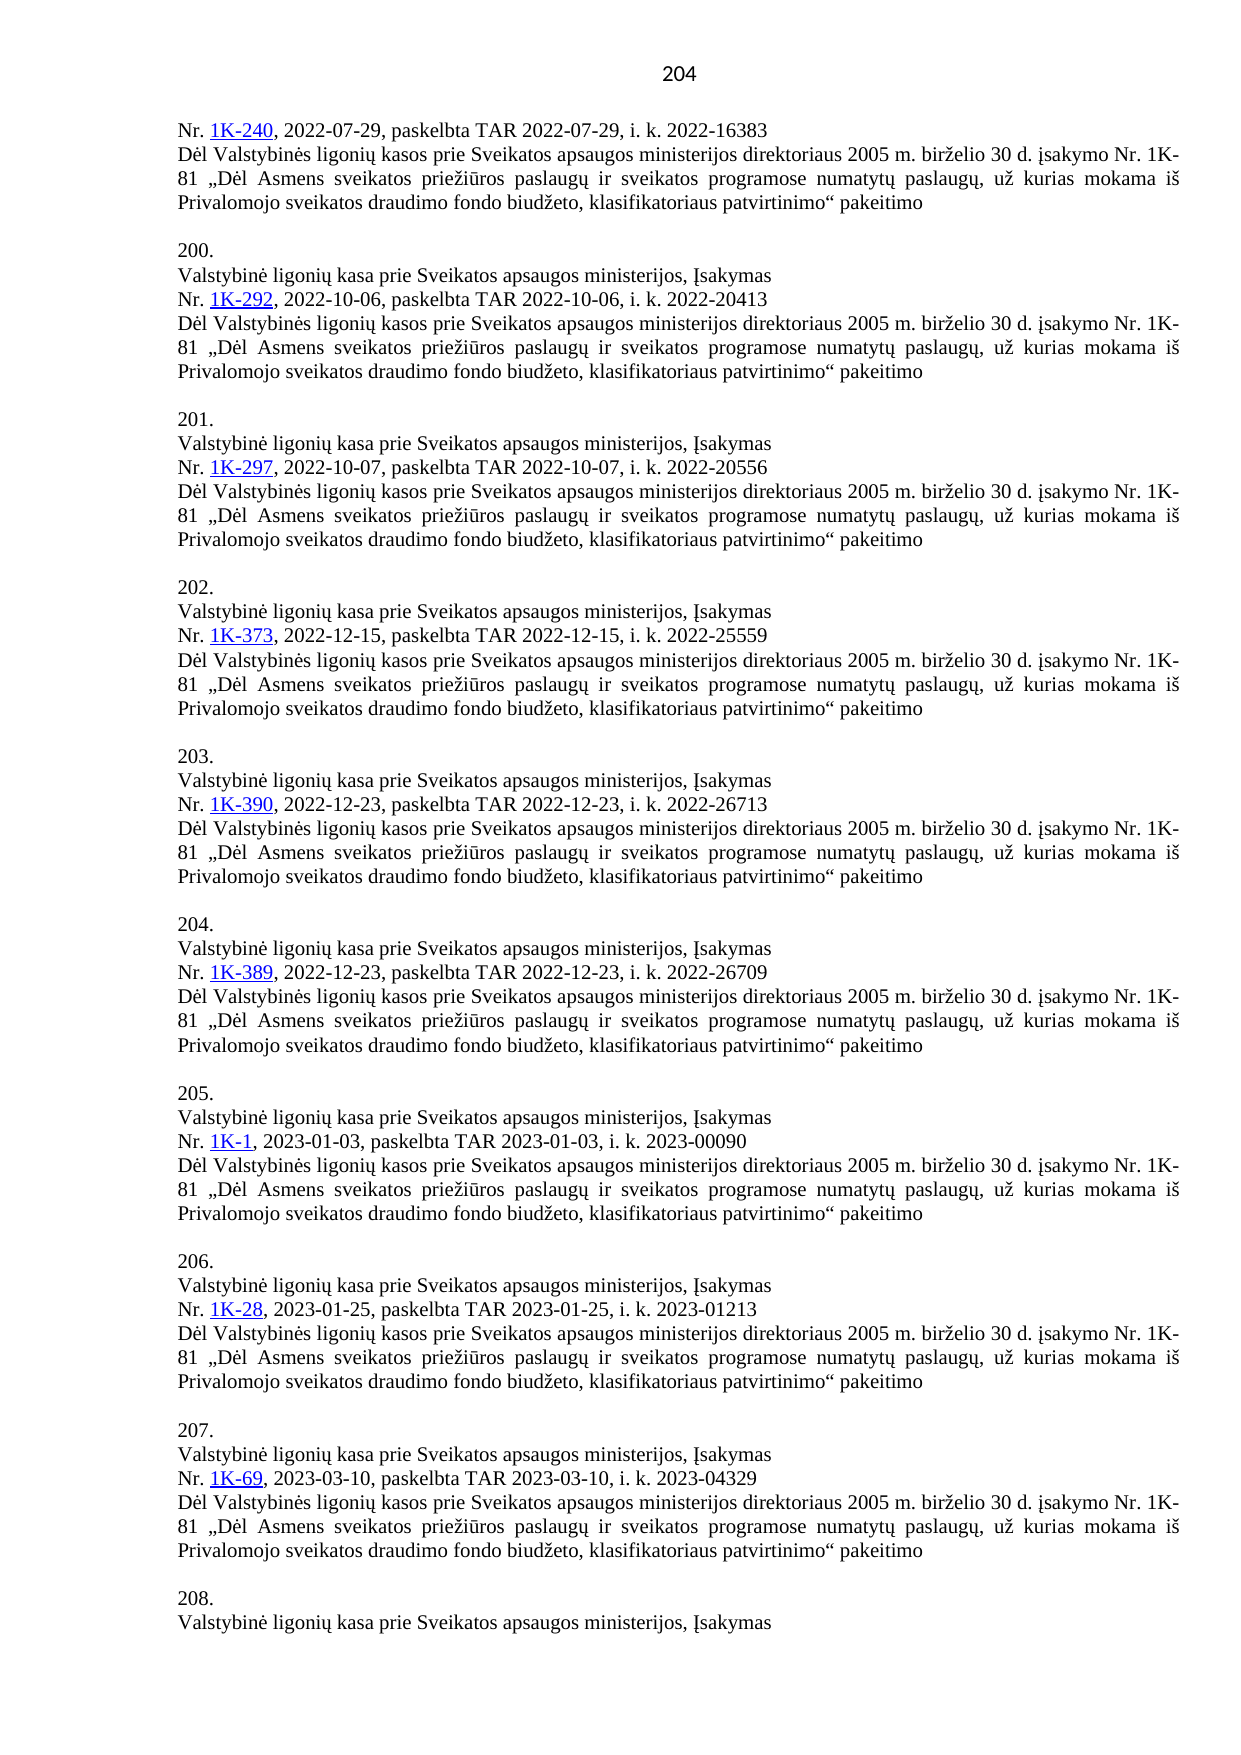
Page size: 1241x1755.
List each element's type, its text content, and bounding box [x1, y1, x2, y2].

text Valstybinė ligonių kasa prie Sveikatos apsaugos ministerijos, Įsakymas [177, 768, 1181, 792]
text 201. [177, 407, 1181, 431]
text Nr. 1K-240, 2022-07-29, paskelbta TAR 2022-07-29, i. k. 2022-16383 [177, 118, 1181, 142]
text Nr. 1K-297, 2022-10-07, paskelbta TAR 2022-10-07, i. k. 2022-20556 [177, 455, 1181, 479]
text Dėl Valstybinės ligonių kasos prie Sveikatos apsaugos ministerijos direktoriaus 2005 m. birželio 30 d. įsakymo Nr. 1K-81 „Dėl Asmens sveikatos priežiūros paslaugų ir sveikatos programose numatytų paslaugų, už kurias mokama iš Privalomojo sveikatos draudimo fondo biudžeto, klasifikatoriaus patvirtinimo“ pakeitimo [177, 479, 1181, 551]
text Valstybinė ligonių kasa prie Sveikatos apsaugos ministerijos, Įsakymas [177, 1273, 1181, 1297]
text Dėl Valstybinės ligonių kasos prie Sveikatos apsaugos ministerijos direktoriaus 2005 m. birželio 30 d. įsakymo Nr. 1K-81 „Dėl Asmens sveikatos priežiūros paslaugų ir sveikatos programose numatytų paslaugų, už kurias mokama iš Privalomojo sveikatos draudimo fondo biudžeto, klasifikatoriaus patvirtinimo“ pakeitimo [177, 647, 1181, 720]
text Nr. 1K-28, 2023-01-25, paskelbta TAR 2023-01-25, i. k. 2023-01213 [177, 1297, 1181, 1321]
text Dėl Valstybinės ligonių kasos prie Sveikatos apsaugos ministerijos direktoriaus 2005 m. birželio 30 d. įsakymo Nr. 1K-81 „Dėl Asmens sveikatos priežiūros paslaugų ir sveikatos programose numatytų paslaugų, už kurias mokama iš Privalomojo sveikatos draudimo fondo biudžeto, klasifikatoriaus patvirtinimo“ pakeitimo [177, 984, 1181, 1057]
text 202. [177, 575, 1181, 599]
text Valstybinė ligonių kasa prie Sveikatos apsaugos ministerijos, Įsakymas [177, 431, 1181, 455]
text Valstybinė ligonių kasa prie Sveikatos apsaugos ministerijos, Įsakymas [177, 599, 1181, 623]
text Dėl Valstybinės ligonių kasos prie Sveikatos apsaugos ministerijos direktoriaus 2005 m. birželio 30 d. įsakymo Nr. 1K-81 „Dėl Asmens sveikatos priežiūros paslaugų ir sveikatos programose numatytų paslaugų, už kurias mokama iš Privalomojo sveikatos draudimo fondo biudžeto, klasifikatoriaus patvirtinimo“ pakeitimo [177, 1490, 1181, 1562]
text Valstybinė ligonių kasa prie Sveikatos apsaugos ministerijos, Įsakymas [177, 1105, 1181, 1129]
text 207. [177, 1417, 1181, 1442]
text Nr. 1K-390, 2022-12-23, paskelbta TAR 2022-12-23, i. k. 2022-26713 [177, 792, 1181, 816]
text Nr. 1K-389, 2022-12-23, paskelbta TAR 2022-12-23, i. k. 2022-26709 [177, 960, 1181, 984]
text 204. [177, 912, 1181, 936]
text Dėl Valstybinės ligonių kasos prie Sveikatos apsaugos ministerijos direktoriaus 2005 m. birželio 30 d. įsakymo Nr. 1K-81 „Dėl Asmens sveikatos priežiūros paslaugų ir sveikatos programose numatytų paslaugų, už kurias mokama iš Privalomojo sveikatos draudimo fondo biudžeto, klasifikatoriaus patvirtinimo“ pakeitimo [177, 142, 1181, 214]
text Nr. 1K-69, 2023-03-10, paskelbta TAR 2023-03-10, i. k. 2023-04329 [177, 1466, 1181, 1490]
text Dėl Valstybinės ligonių kasos prie Sveikatos apsaugos ministerijos direktoriaus 2005 m. birželio 30 d. įsakymo Nr. 1K-81 „Dėl Asmens sveikatos priežiūros paslaugų ir sveikatos programose numatytų paslaugų, už kurias mokama iš Privalomojo sveikatos draudimo fondo biudžeto, klasifikatoriaus patvirtinimo“ pakeitimo [177, 1321, 1181, 1393]
text Dėl Valstybinės ligonių kasos prie Sveikatos apsaugos ministerijos direktoriaus 2005 m. birželio 30 d. įsakymo Nr. 1K-81 „Dėl Asmens sveikatos priežiūros paslaugų ir sveikatos programose numatytų paslaugų, už kurias mokama iš Privalomojo sveikatos draudimo fondo biudžeto, klasifikatoriaus patvirtinimo“ pakeitimo [177, 311, 1181, 383]
text Nr. 1K-1, 2023-01-03, paskelbta TAR 2023-01-03, i. k. 2023-00090 [177, 1129, 1181, 1153]
text Nr. 1K-373, 2022-12-15, paskelbta TAR 2022-12-15, i. k. 2022-25559 [177, 623, 1181, 647]
text Valstybinė ligonių kasa prie Sveikatos apsaugos ministerijos, Įsakymas [177, 1610, 1181, 1634]
text Valstybinė ligonių kasa prie Sveikatos apsaugos ministerijos, Įsakymas [177, 936, 1181, 960]
text Dėl Valstybinės ligonių kasos prie Sveikatos apsaugos ministerijos direktoriaus 2005 m. birželio 30 d. įsakymo Nr. 1K-81 „Dėl Asmens sveikatos priežiūros paslaugų ir sveikatos programose numatytų paslaugų, už kurias mokama iš Privalomojo sveikatos draudimo fondo biudžeto, klasifikatoriaus patvirtinimo“ pakeitimo [177, 1153, 1181, 1225]
text Valstybinė ligonių kasa prie Sveikatos apsaugos ministerijos, Įsakymas [177, 1442, 1181, 1466]
text Valstybinė ligonių kasa prie Sveikatos apsaugos ministerijos, Įsakymas [177, 262, 1181, 287]
text 205. [177, 1081, 1181, 1105]
text 200. [177, 238, 1181, 262]
text Nr. 1K-292, 2022-10-06, paskelbta TAR 2022-10-06, i. k. 2022-20413 [177, 287, 1181, 311]
text 208. [177, 1586, 1181, 1610]
text Dėl Valstybinės ligonių kasos prie Sveikatos apsaugos ministerijos direktoriaus 2005 m. birželio 30 d. įsakymo Nr. 1K-81 „Dėl Asmens sveikatos priežiūros paslaugų ir sveikatos programose numatytų paslaugų, už kurias mokama iš Privalomojo sveikatos draudimo fondo biudžeto, klasifikatoriaus patvirtinimo“ pakeitimo [177, 816, 1181, 888]
text 206. [177, 1249, 1181, 1273]
text 203. [177, 744, 1181, 768]
